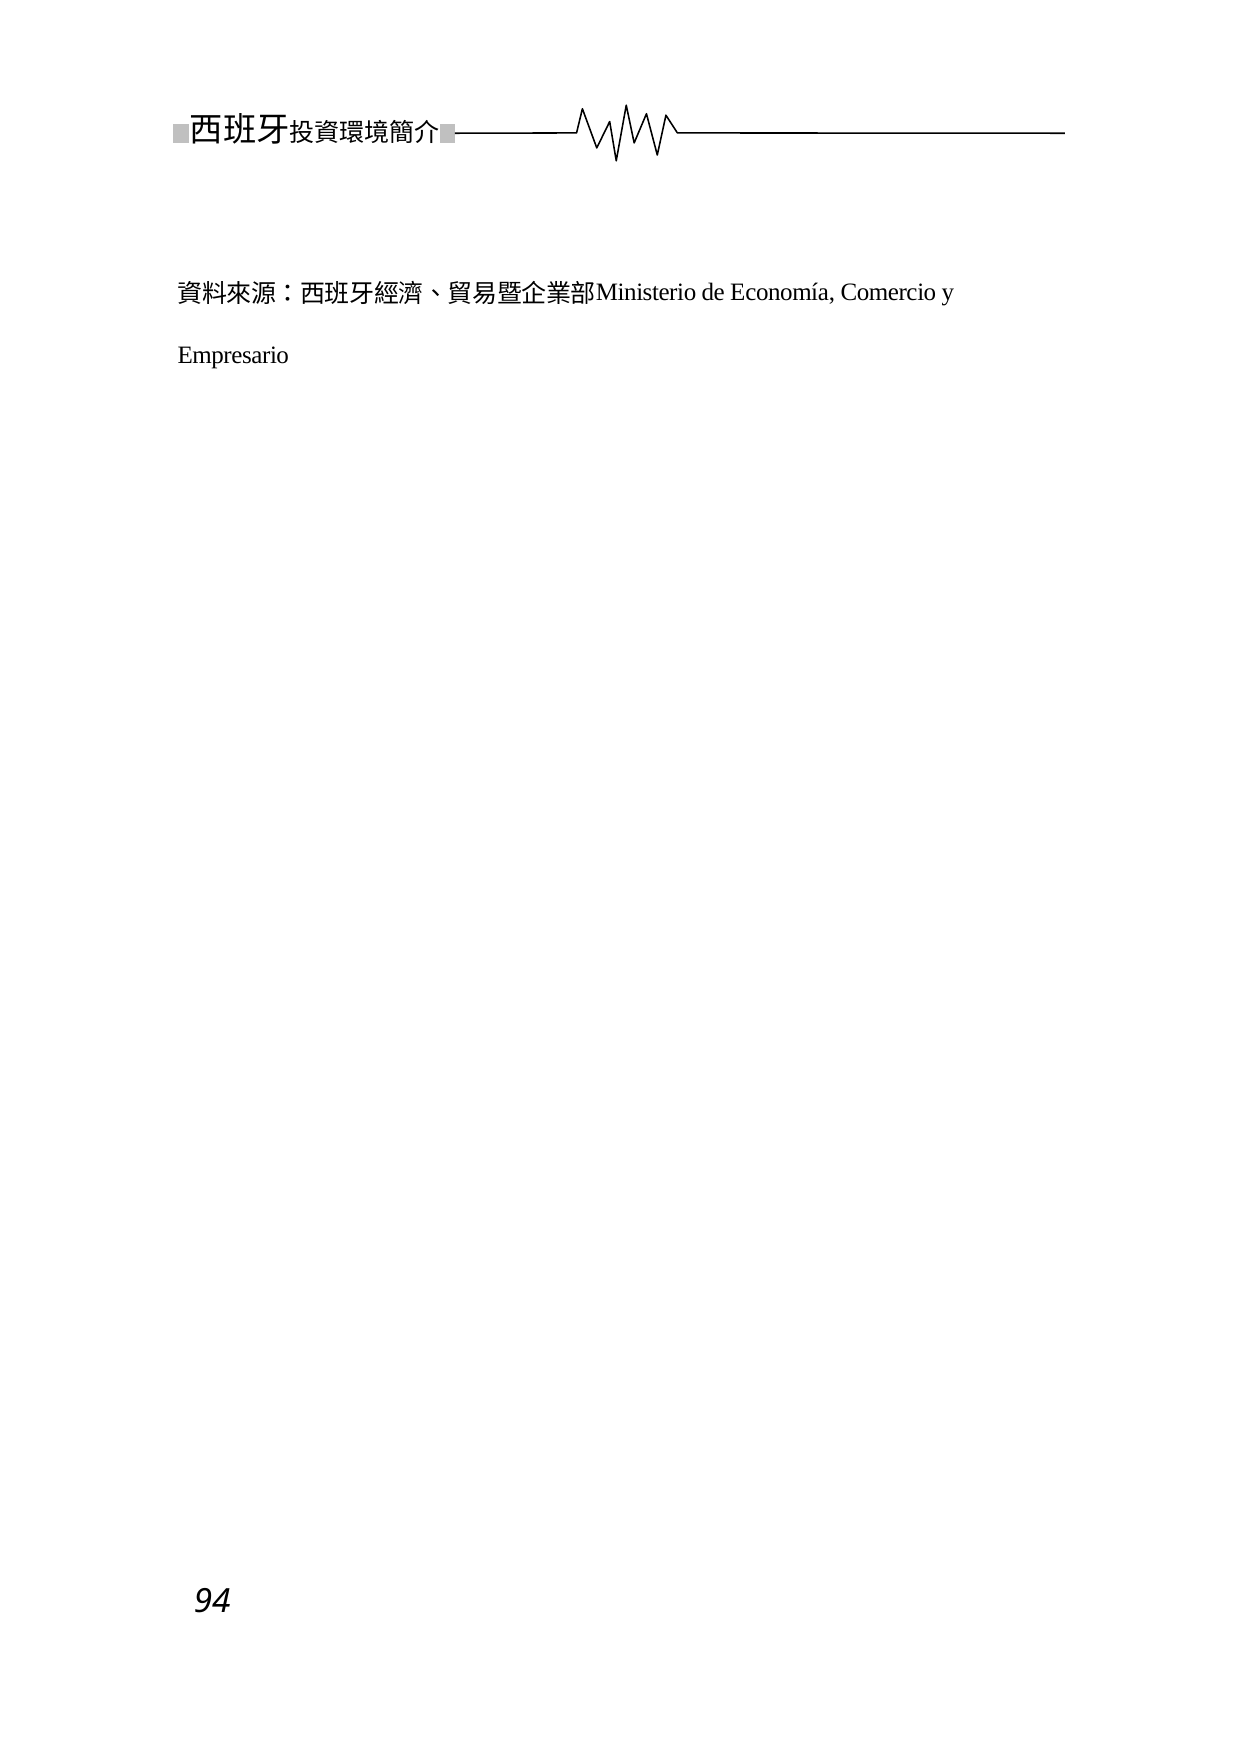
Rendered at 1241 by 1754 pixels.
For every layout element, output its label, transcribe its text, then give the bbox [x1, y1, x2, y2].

text 資料來源：西班牙經濟、貿易暨企業部Ministerio de Economía, Comercio y Empresario [177, 250, 1063, 375]
